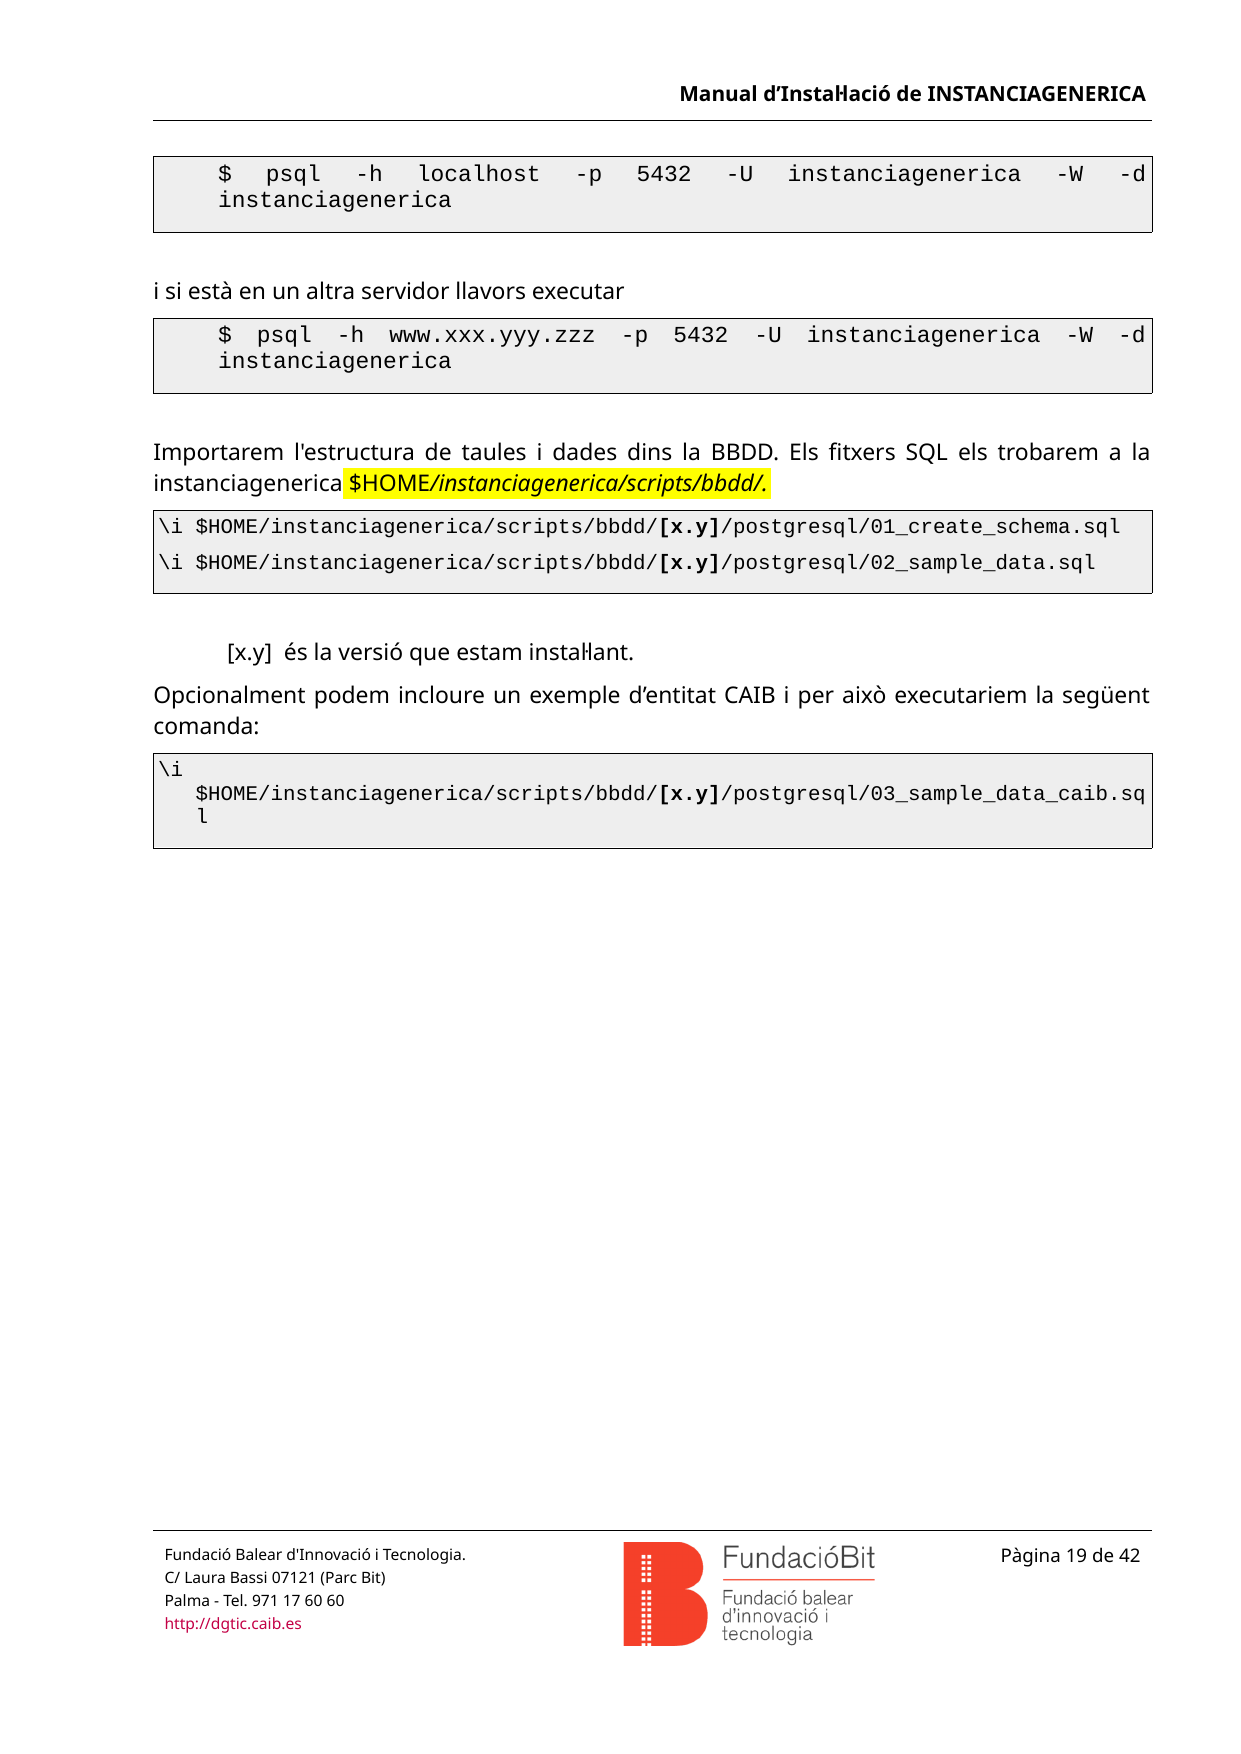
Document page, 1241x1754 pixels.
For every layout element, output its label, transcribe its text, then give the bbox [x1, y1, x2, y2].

table_header $ psql -h www.xxx.yyy.zzz -p 5432 -U instanciagenerica -W -d instanciagenerica [154, 319, 1152, 393]
table_header \i $HOME/instanciagenerica/scripts/bbdd/[x.y]/postgresql/01_create_schema.sql \i $HOME/instanciagenerica/scripts/bbdd/[x.y]/postgresql/02_sample_data.sql [154, 511, 1152, 593]
text Opcionalment podem incloure un exemple d’entitat CAIB i per això executariem la següent comanda: [153, 679, 1152, 741]
picture [623, 1542, 875, 1646]
text Importarem l'estructura de taules i dades dins la BBDD. Els fitxers SQL els trobarem a la instanciagenerica $HOME/instanciagenerica/scripts/bbdd/. [153, 436, 1152, 499]
table_header $ psql -h localhost -p 5432 -U instanciagenerica -W -d instanciagenerica [154, 157, 1152, 232]
table_header \i $HOME/instanciagenerica/scripts/bbdd/[x.y]/postgresql/03_sample_data_caib.sql [154, 754, 1152, 847]
text i si està en un altra servidor llavors executar [153, 275, 1152, 306]
text [x.y] és la versió que estam instal·lant. [153, 636, 1152, 667]
